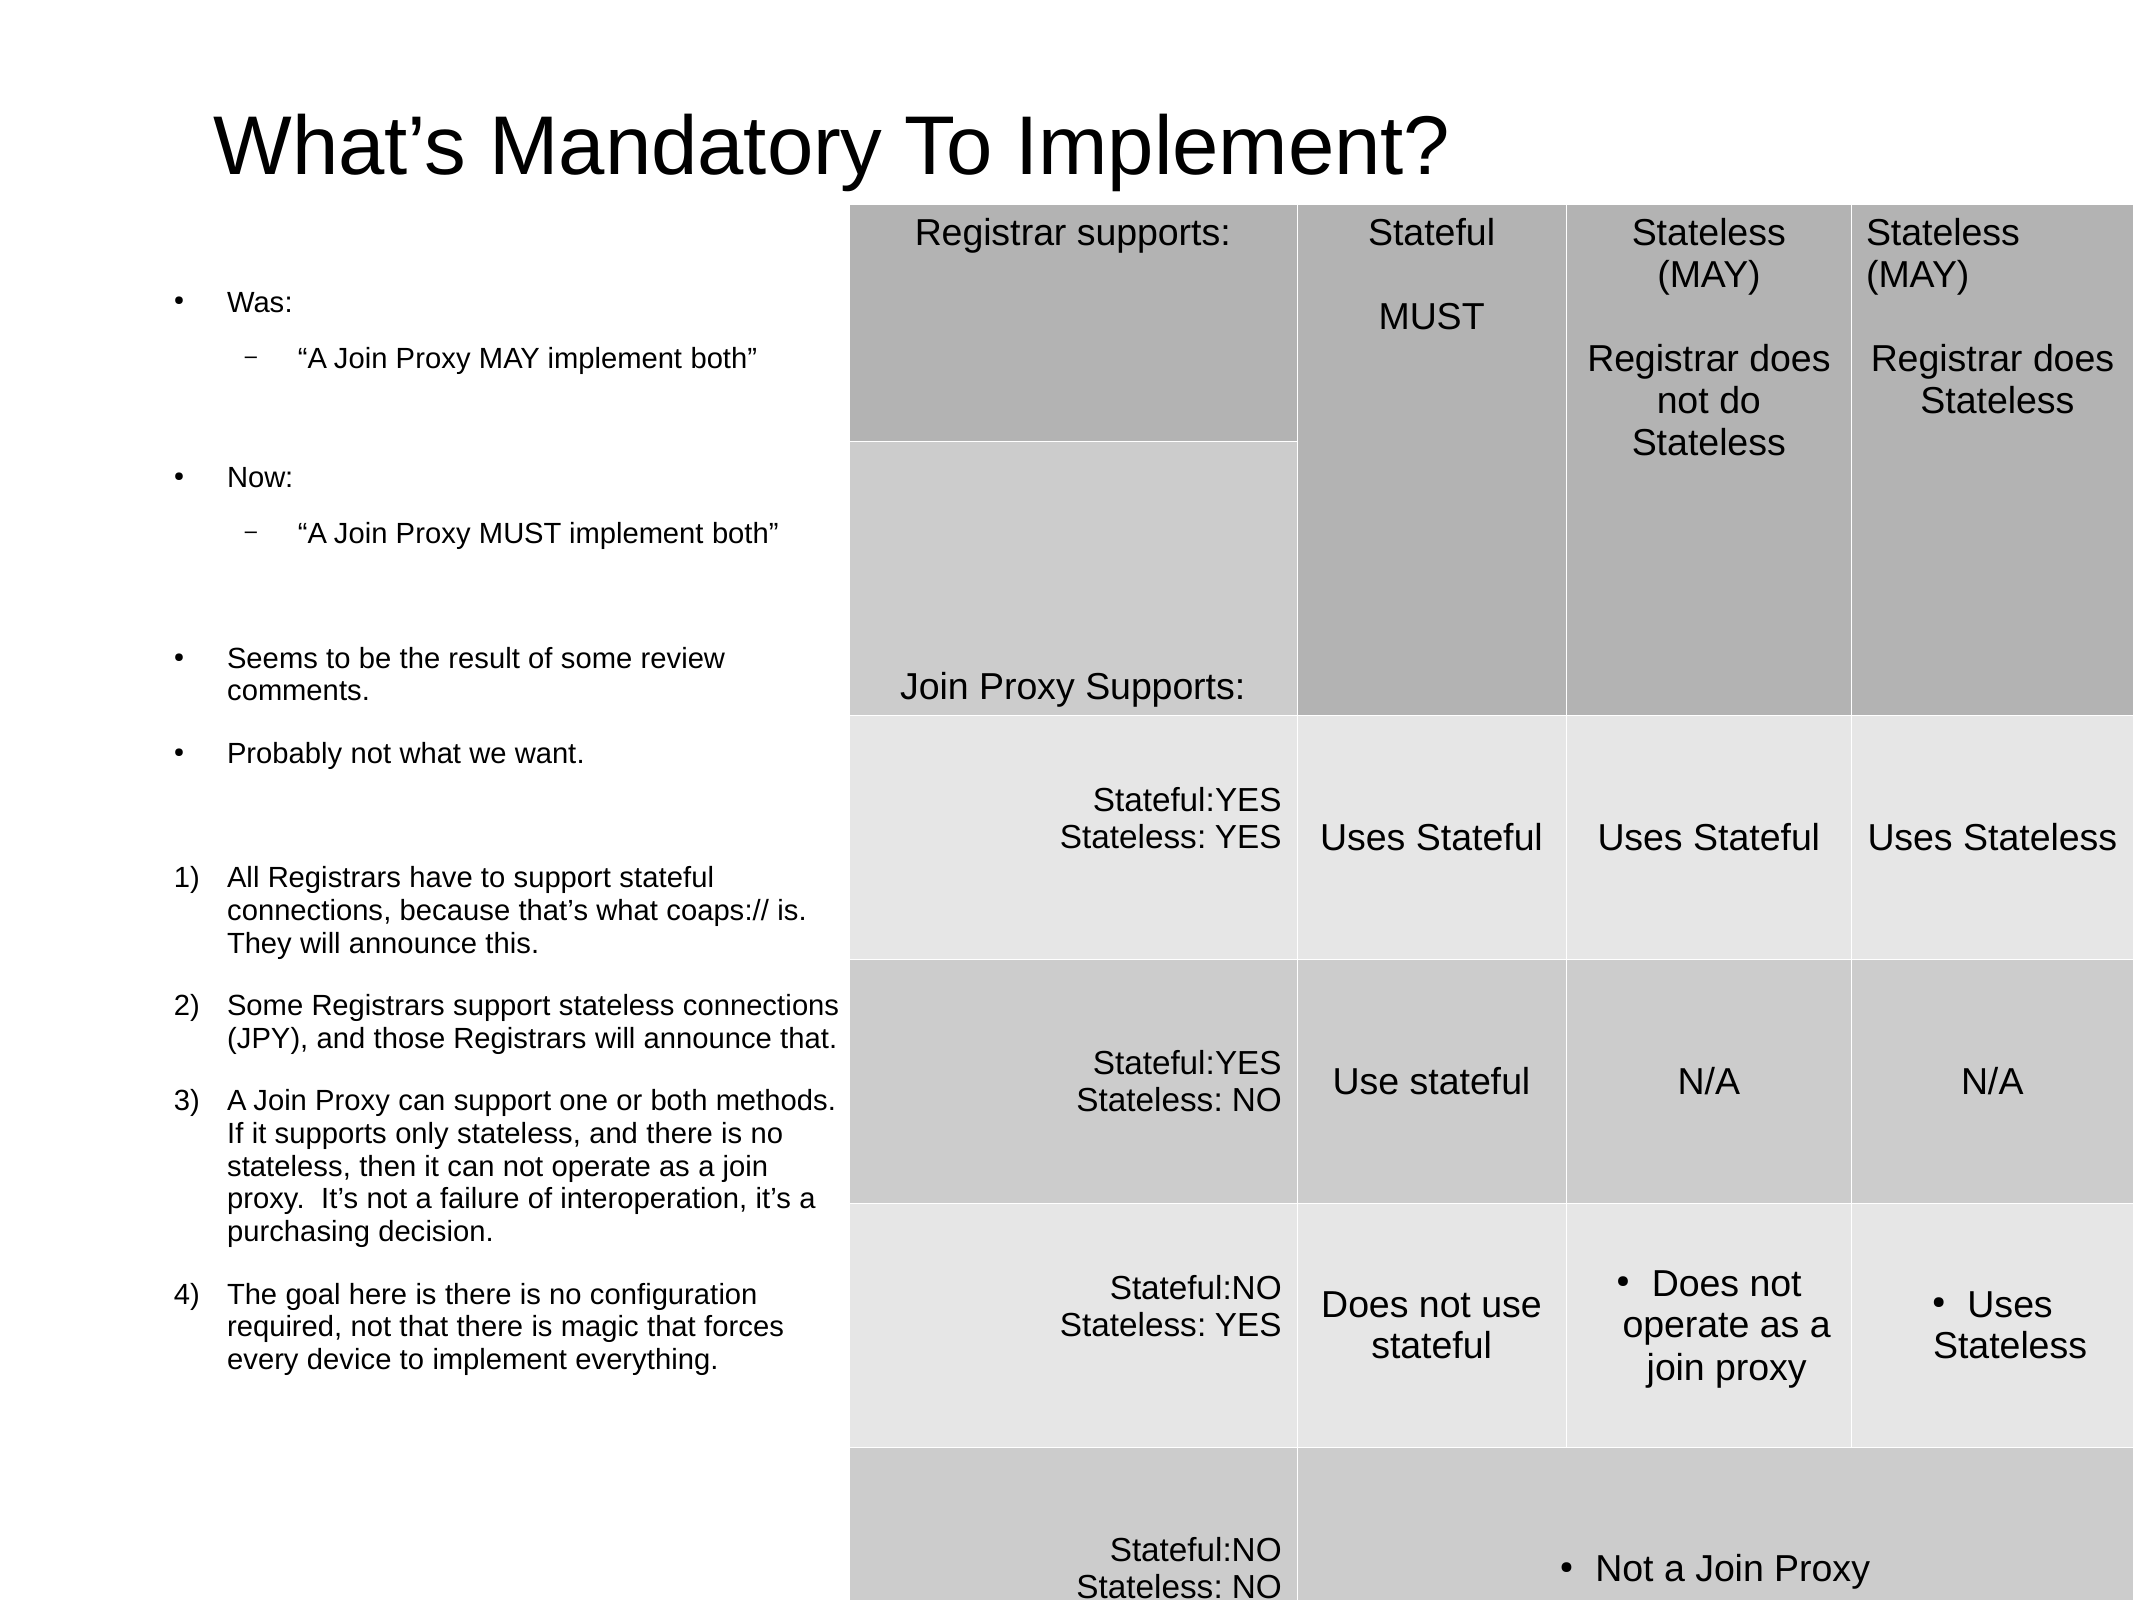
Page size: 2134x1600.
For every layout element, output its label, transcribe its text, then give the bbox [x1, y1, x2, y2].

table_cell Join Proxy Supports: [850, 442, 1297, 715]
list Was: “A Join Proxy MAY implement both” Now: “A Join Proxy MUST implement both” Seems to be the result of some review comments. Probably not what we want. All Registrars have to support stateful connections, because that’s what coaps:// is. They will announce this. Some Registrars support stateless connections (JPY), and those Registrars will announce that. A Join Proxy can support one or both methods. If it supports only stateless, and there is no stateless, then it can not operate as a join proxy. It’s not a failure of interoperation, it’s a purchasing decision. The goal here is there is no configuration required, not that there is magic that forces every device to implement everything. [156, 285, 849, 1459]
table_cell Use stateful [1298, 960, 1566, 1203]
table_header Stateless (MAY) Registrar does Stateless [1852, 205, 2133, 715]
table_cell Stateful:YES Stateless: YES [850, 716, 1297, 959]
table_cell Stateful:NO Stateless: YES [850, 1204, 1297, 1447]
table_cell Stateful:YES Stateless: NO [850, 960, 1297, 1203]
table_cell Not a Join Proxy [1298, 1448, 2133, 1600]
table_cell N/A [1567, 960, 1851, 1203]
table_header Registrar supports: [850, 205, 1297, 441]
title What’s Mandatory To Implement? [29, 38, 1635, 253]
table_cell Does not use stateful [1298, 1204, 1566, 1447]
table_cell Uses Stateless [1852, 1204, 2133, 1447]
table_cell Does not operate as a join proxy [1567, 1204, 1851, 1447]
table_cell Uses Stateful [1298, 716, 1566, 959]
table_header Stateful MUST [1298, 205, 1566, 715]
table_cell Stateful:NO Stateless: NO [850, 1448, 1297, 1600]
table_cell Uses Stateful [1567, 716, 1851, 959]
table_cell Uses Stateless [1852, 716, 2133, 959]
table_cell N/A [1852, 960, 2133, 1203]
table_header Stateless (MAY) Registrar does not do Stateless [1567, 205, 1851, 715]
